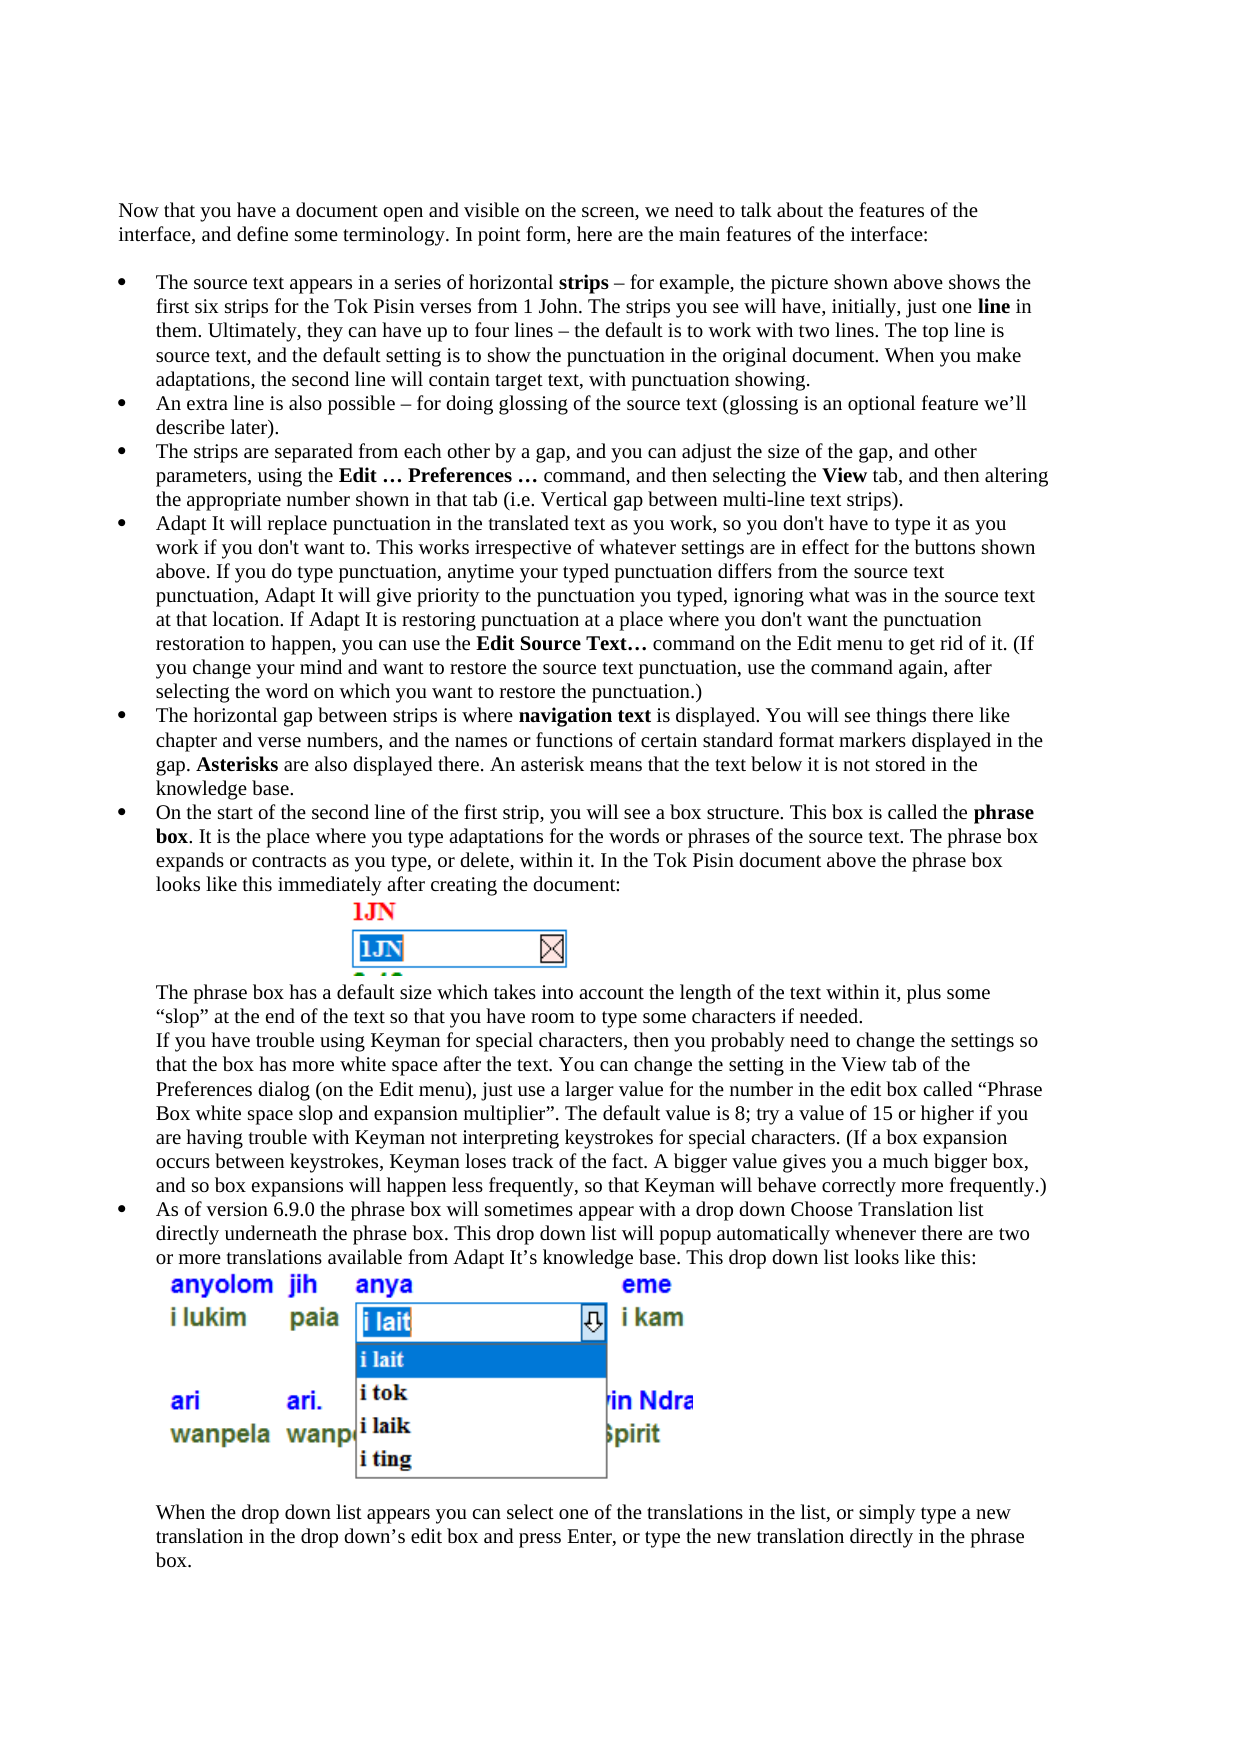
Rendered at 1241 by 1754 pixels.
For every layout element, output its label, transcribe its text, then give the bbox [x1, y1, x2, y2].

list An extra line is also possible – for doing glossing of the source text (glossing is an optional feature we’ll describe later). [118, 391, 1048, 439]
list The horizontal gap between strips is where navigation text is displayed. You will see things there like chapter and verse numbers, and the names or functions of certain standard format markers displayed in the gap. Asterisks are also displayed there. An asterisk means that the text below it is not stored in the knowledge base. [118, 703, 1048, 800]
list Adapt It will replace punctuation in the translated text as you work, so you don't have to type it as you work if you don't want to. This works irrespective of whatever settings are in effect for the buttons shown above. If you do type punctuation, anytime your typed punctuation differs from the source text punctuation, Adapt It will give priority to the punctuation you typed, ignoring what was in the source text at that location. If Adapt It is restoring punctuation at a place where you don't want the punctuation restoration to happen, you can use the Edit Source Text… command on the Edit menu to get rid of it. (If you change your mind and want to restore the source text punctuation, use the command again, after selecting the word on which you want to restore the punctuation.) [118, 511, 1048, 703]
list On the start of the second line of the first strip, you will see a box structure. This box is called the phrase box. It is the place where you type adaptations for the words or phrases of the source text. The phrase box expands or contracts as you type, or delete, within it. In the Tok Pisin document above the phrase box looks like this immediately after creating the document: The phrase box has a default size which takes into account the length of the text within it, plus some “slop” at the end of the text so that you have room to type some characters if needed. If you have trouble using Keyman for special characters, then you probably need to change the settings so that the box has more white space after the text. You can change the setting in the View tab of the Preferences dialog (on the Edit menu), just use a larger value for the number in the edit box called “Phrase Box white space slop and expansion multiplier”. The default value is 8; try a value of 15 or higher if you are having trouble with Keyman not interpreting keystrokes for special characters. (If a box expansion occurs between keystrokes, Keyman loses track of the fact. A bigger value gives you a much bigger box, and so box expansions will happen less frequently, so that Keyman will behave correctly more frequently.) [118, 800, 1048, 1197]
picture [343, 896, 575, 976]
picture [155, 1269, 693, 1501]
text Now that you have a document open and visible on the screen, we need to talk about the features of the interface, and define some terminology. In point form, here are the main features of the interface: [118, 198, 1048, 246]
list As of version 6.9.0 the phrase box will sometimes appear with a drop down Choose Translation list directly underneath the phrase box. This drop down list will popup automatically whenever there are two or more translations available from Adapt It’s knowledge base. This drop down list looks like this: When the drop down list appears you can select one of the translations in the list, or simply type a new translation in the drop down’s edit box and press Enter, or type the new translation directly in the phrase box. [118, 1197, 1048, 1572]
list The strips are separated from each other by a gap, and you can adjust the size of the gap, and other parameters, using the Edit … Preferences … command, and then selecting the View tab, and then altering the appropriate number shown in that tab (i.e. Vertical gap between multi-line text strips). [118, 439, 1048, 511]
list The source text appears in a series of horizontal strips – for example, the picture shown above shows the first six strips for the Tok Pisin verses from 1 John. The strips you see will have, initially, just one line in them. Ultimately, they can have up to four lines – the default is to work with two lines. The top line is source text, and the default setting is to show the punctuation in the original document. When you make adaptations, the second line will contain target text, with punctuation showing. [118, 270, 1048, 391]
